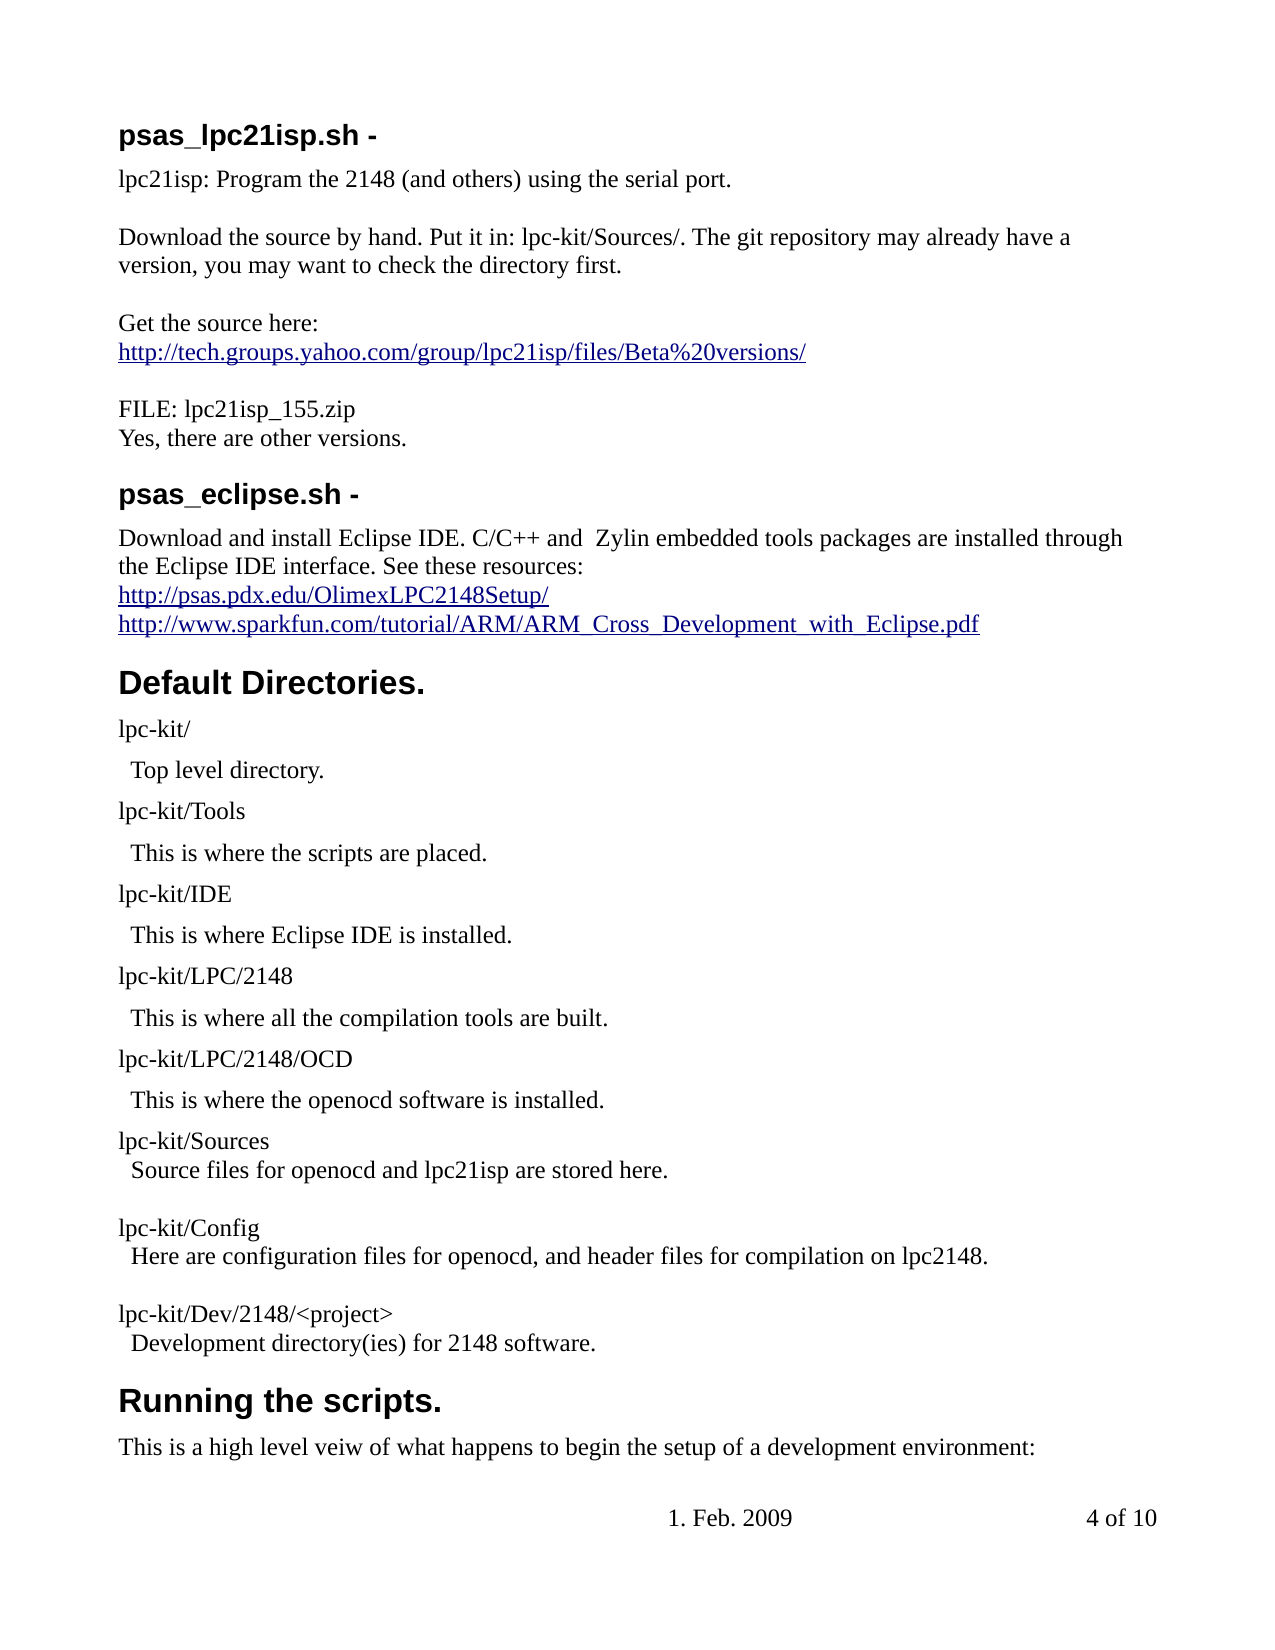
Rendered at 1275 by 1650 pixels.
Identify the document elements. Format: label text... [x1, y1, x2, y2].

text FILE: lpc21isp_155.zip [118, 394, 1157, 423]
text lpc-kit/Config [118, 1213, 1157, 1241]
text This is where the openocd software is installed. [118, 1085, 1157, 1114]
text Top level directory. [118, 755, 1157, 784]
text lpc-kit/LPC/2148 [118, 961, 1157, 990]
text lpc-kit/Tools [118, 796, 1157, 825]
text This is a high level veiw of what happens to begin the setup of a development environment: [118, 1432, 1157, 1461]
text This is where all the compilation tools are built. [118, 1003, 1157, 1031]
text Get the source here: [118, 308, 1157, 337]
text Download the source by hand. Put it in: lpc-kit/Sources/. The git repository may already have a version, you may want to check the directory first. [118, 222, 1157, 279]
text http://www.sparkfun.com/tutorial/ARM/ARM_Cross_Development_with_Eclipse.pdf [118, 609, 1157, 638]
text Download and install Eclipse IDE. C/C++ and Zylin embedded tools packages are installed through the Eclipse IDE interface. See these resources: [118, 523, 1157, 580]
text lpc-kit/IDE [118, 879, 1157, 908]
subtitle psas_eclipse.sh - [118, 477, 1157, 510]
text lpc21isp: Program the 2148 (and others) using the serial port. [118, 164, 1157, 193]
text Source files for openocd and lpc21isp are stored here. [118, 1155, 1157, 1184]
text lpc-kit/LPC/2148/OCD [118, 1044, 1157, 1073]
text This is where Eclipse IDE is installed. [118, 920, 1157, 949]
text lpc-kit/Dev/2148/<project> [118, 1299, 1157, 1328]
text http://tech.groups.yahoo.com/group/lpc21isp/files/Beta%20versions/ [118, 337, 1157, 365]
text Development directory(ies) for 2148 software. [118, 1328, 1157, 1356]
subtitle psas_lpc21isp.sh - [118, 118, 1157, 152]
text Yes, there are other versions. [118, 423, 1157, 452]
text lpc-kit/Sources [118, 1126, 1157, 1155]
text http://psas.pdx.edu/OlimexLPC2148Setup/ [118, 580, 1157, 609]
text lpc-kit/ [118, 714, 1157, 743]
text Here are configuration files for openocd, and header files for compilation on lpc2148. [118, 1241, 1157, 1270]
subtitle Default Directories. [118, 663, 1157, 701]
text This is where the scripts are placed. [118, 838, 1157, 866]
subtitle Running the scripts. [118, 1381, 1157, 1420]
